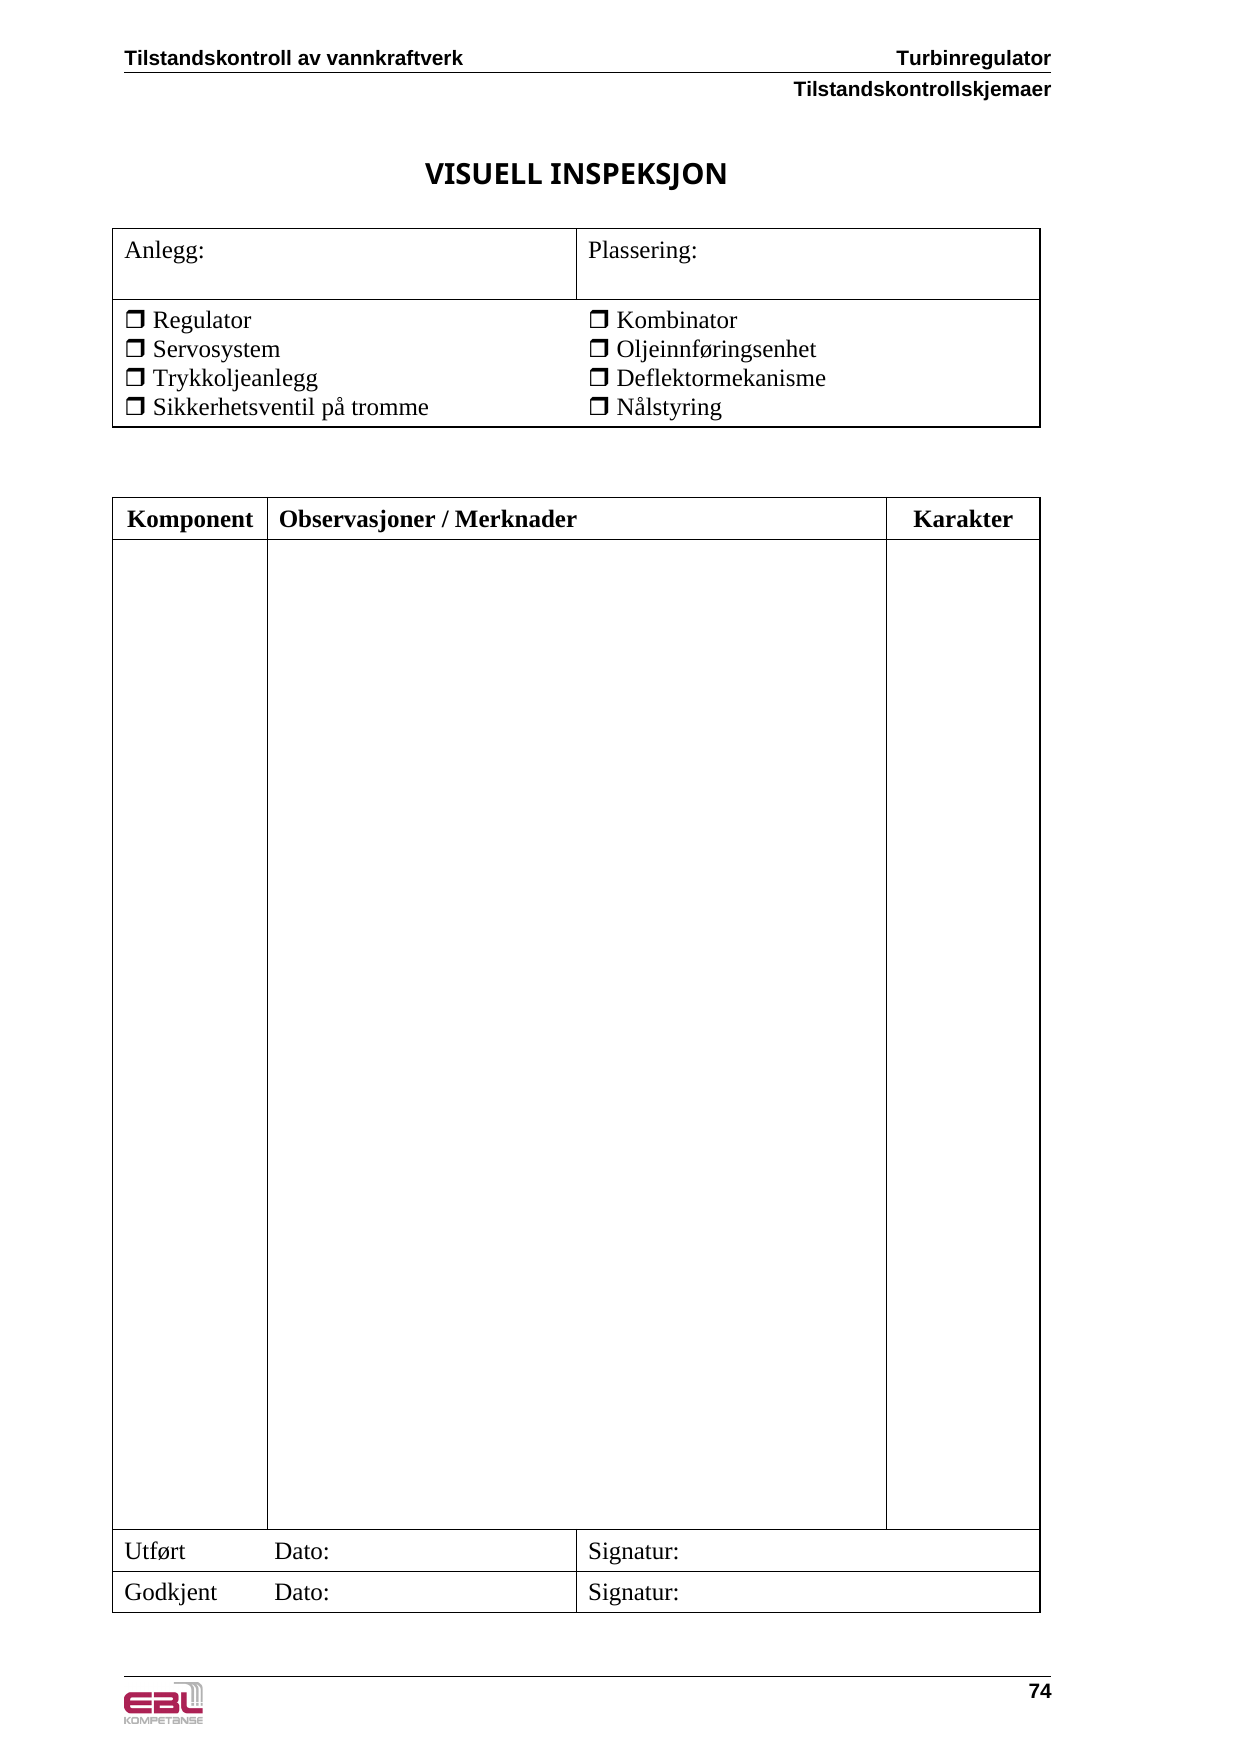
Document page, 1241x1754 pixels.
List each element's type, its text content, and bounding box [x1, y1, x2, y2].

table_cell [577, 428, 1040, 497]
table_cell Komponent [113, 498, 267, 538]
table_cell Signatur: [577, 1572, 1039, 1612]
table_header VISUELL INSPEKSJON [113, 148, 1040, 228]
table_cell Karakter [887, 498, 1039, 538]
table_cell [268, 540, 886, 1529]
table_cell Plassering: [577, 229, 1039, 298]
picture [124, 1682, 203, 1724]
table_cell [887, 540, 1039, 1529]
table_cell Signatur: [577, 1530, 1039, 1571]
table_cell Observasjoner / Merknader [268, 498, 886, 538]
table_cell Godkjent Dato: [113, 1572, 576, 1612]
table_cell  Regulator  Servosystem  Trykkoljeanlegg  Sikkerhetsventil på tromme [113, 300, 577, 426]
table_cell Anlegg: [113, 229, 576, 298]
table_cell [113, 540, 267, 1529]
table_cell Utført Dato: [113, 1530, 576, 1571]
table_cell [113, 428, 577, 497]
table_cell  Kombinator  Oljeinnføringsenhet  Deflektormekanisme  Nålstyring [577, 300, 1039, 426]
